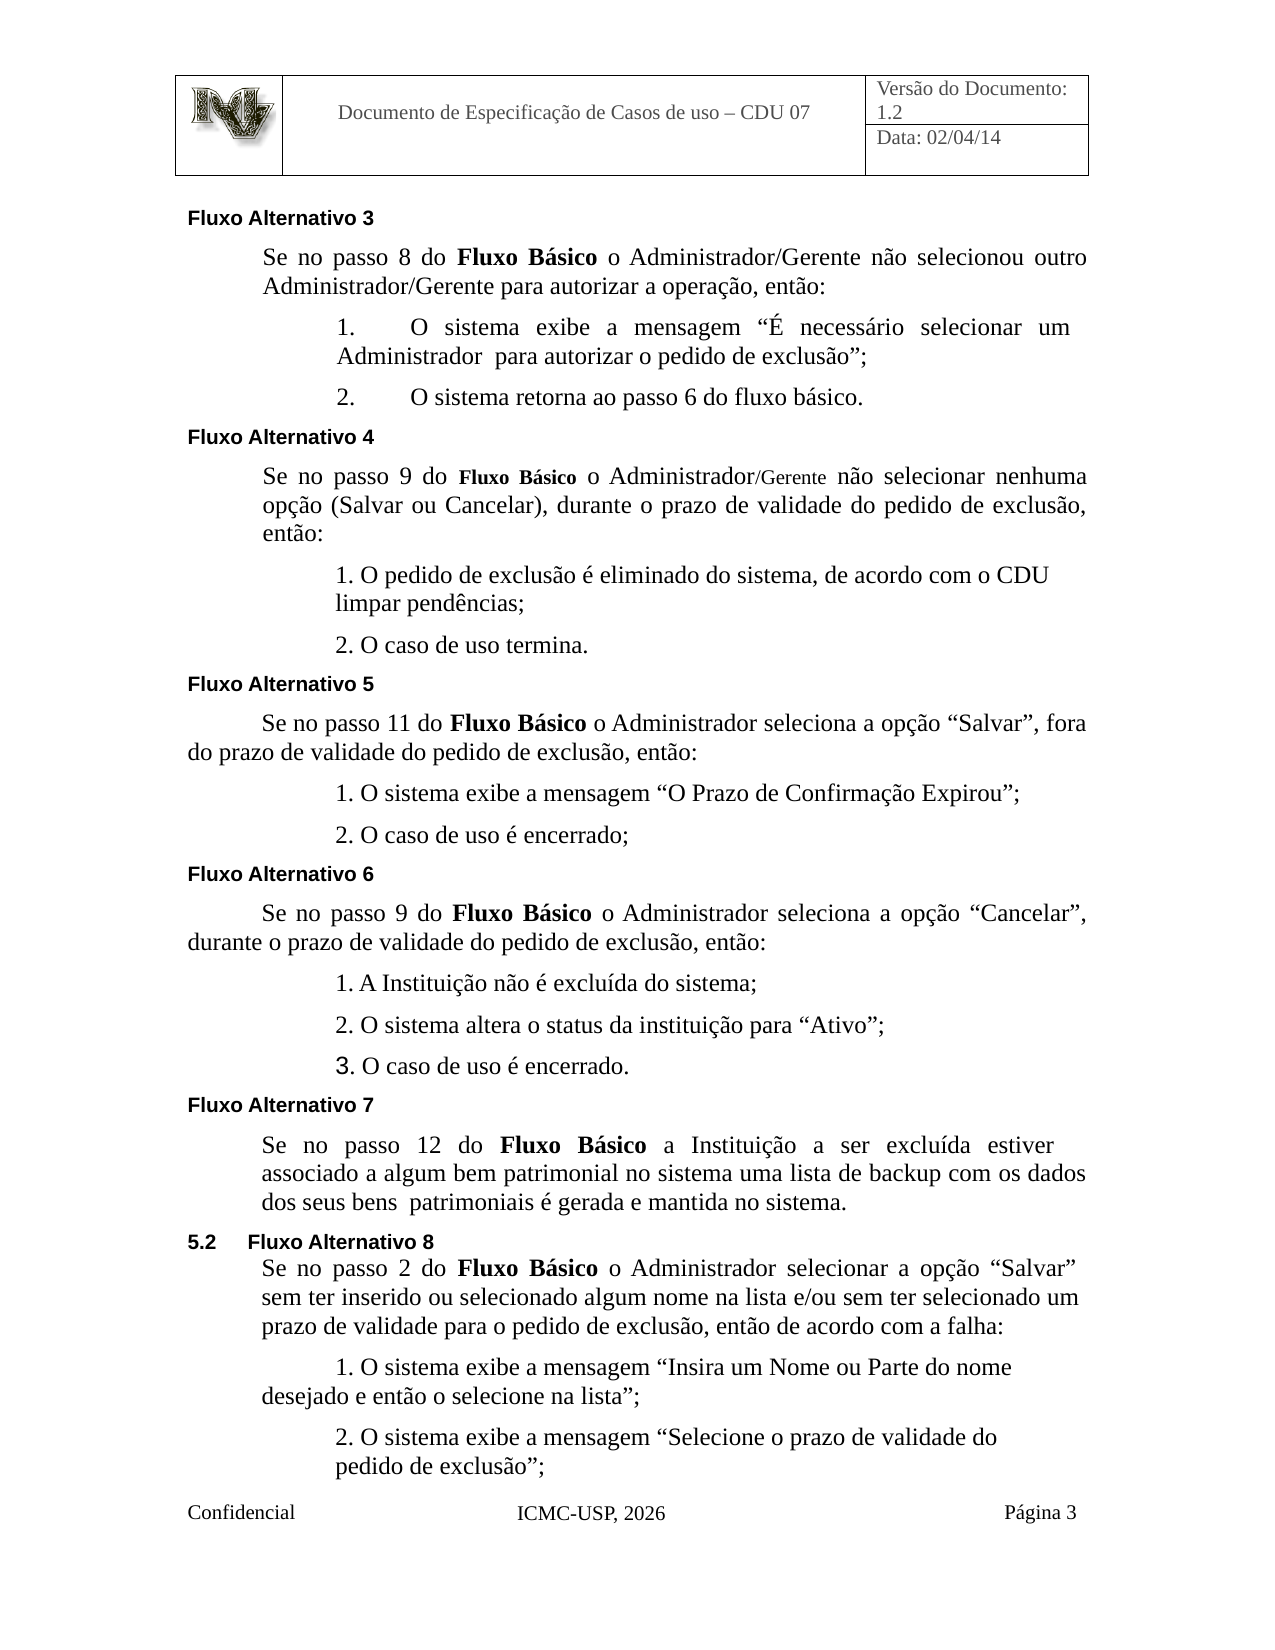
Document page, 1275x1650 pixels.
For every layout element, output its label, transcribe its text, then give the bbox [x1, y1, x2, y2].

text Fluxo Alternativo 6 [187, 861, 1087, 886]
text Se no passo 8 do Fluxo Básico o Administrador/Gerente não selecionou outro Administrador/Gerente para autorizar a operação, então: [262, 242, 1087, 300]
text 2. O sistema exibe a mensagem “Selecione o prazo de validade do pedido de exclusão”; [187, 1422, 1087, 1480]
text Fluxo Alternativo 3 [187, 205, 1087, 230]
text Fluxo Alternativo 4 [187, 423, 1087, 448]
text Fluxo Alternativo 7 [187, 1092, 1087, 1117]
text 2. O sistema altera o status da instituição para “Ativo”; [187, 1010, 1087, 1038]
text Se no passo 9 do Fluxo Básico o Administrador seleciona a opção “Cancelar”, durante o prazo de validade do pedido de exclusão, então: [187, 898, 1087, 956]
text Se no passo 2 do Fluxo Básico o Administrador selecionar a opção “Salvar” sem ter inserido ou selecionado algum nome na lista e/ou sem ter selecionado um prazo de validade para o pedido de exclusão, então de acordo com a falha: [187, 1253, 1087, 1340]
text 3. O caso de uso é encerrado. [187, 1051, 1087, 1080]
text 1. O sistema exibe a mensagem “É necessário selecionar um Administrador para autorizar o pedido de exclusão”; [262, 312, 1087, 370]
text Fluxo Alternativo 5 [187, 671, 1087, 696]
text 1. A Instituição não é excluída do sistema; [187, 968, 1087, 997]
text Se no passo 11 do Fluxo Básico o Administrador seleciona a opção “Salvar”, fora do prazo de validade do pedido de exclusão, então: [187, 708, 1087, 766]
text 2. O caso de uso é encerrado; [187, 820, 1087, 848]
text 2. O sistema retorna ao passo 6 do fluxo básico. [262, 382, 1087, 411]
text Se no passo 9 do Fluxo Básico o Administrador/Gerente não selecionar nenhuma opção (Salvar ou Cancelar), durante o prazo de validade do pedido de exclusão, então: [262, 461, 1087, 547]
text 2. O caso de uso termina. [187, 630, 1087, 658]
text 1. O pedido de exclusão é eliminado do sistema, de acordo com o CDU limpar pendências; [187, 560, 1087, 617]
subtitle Fluxo Alternativo 8 [187, 1228, 1087, 1253]
text 1. O sistema exibe a mensagem “Insira um Nome ou Parte do nome desejado e então o selecione na lista”; [187, 1352, 1087, 1410]
text 1. O sistema exibe a mensagem “O Prazo de Confirmação Expirou”; [187, 778, 1087, 807]
text Se no passo 12 do Fluxo Básico a Instituição a ser excluída estiver associado a algum bem patrimonial no sistema uma lista de backup com os dados dos seus bens patrimoniais é gerada e mantida no sistema. [187, 1130, 1087, 1216]
